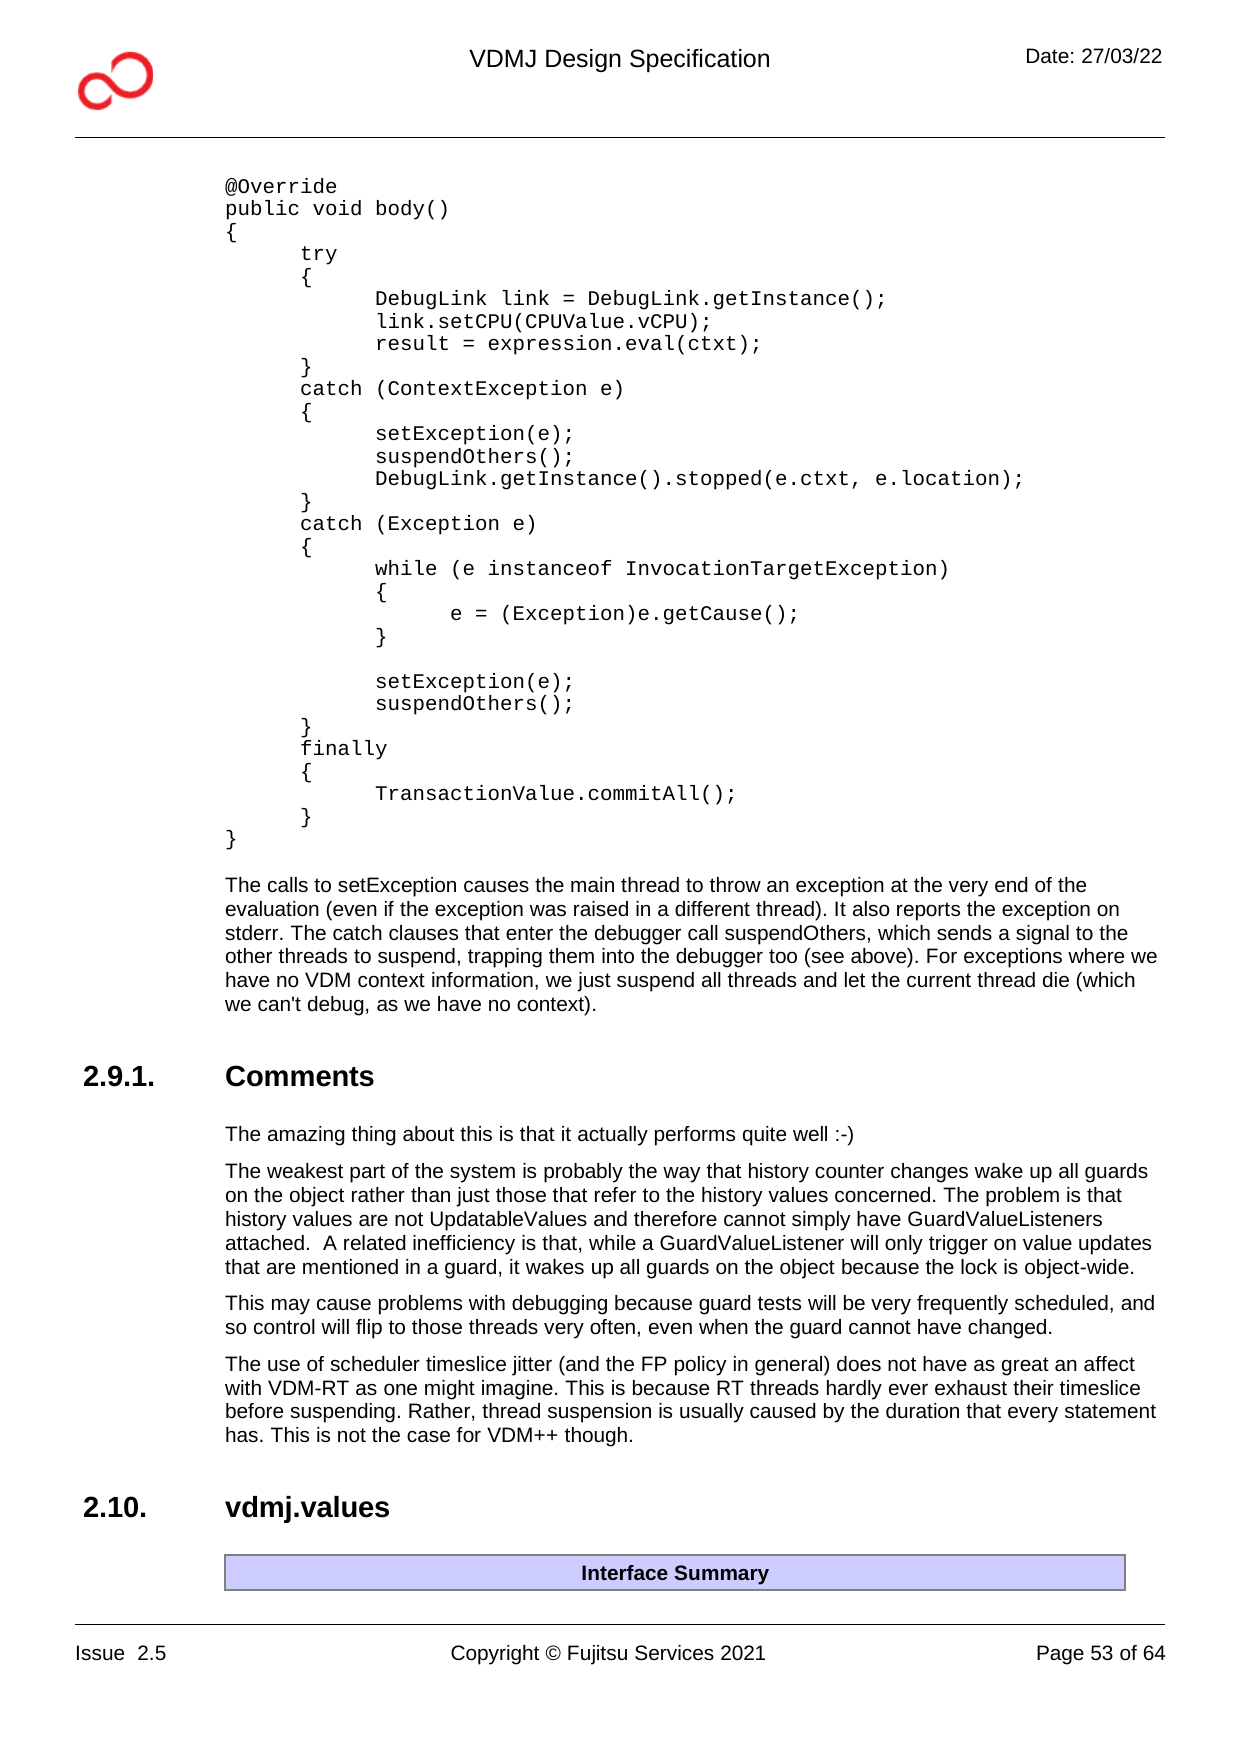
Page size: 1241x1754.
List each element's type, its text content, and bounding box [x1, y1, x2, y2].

text } [225, 490, 1165, 513]
text public void body() [225, 198, 1165, 220]
text } [225, 715, 1165, 738]
text This may cause problems with debugging because guard tests will be very frequently scheduled, and so control will flip to those threads very often, even when the guard cannot have changed. [225, 1291, 1165, 1339]
text } [225, 625, 1165, 648]
text { [225, 760, 1165, 783]
text } [225, 805, 1165, 828]
text DebugLink link = DebugLink.getInstance(); [225, 288, 1165, 310]
text { [225, 580, 1165, 603]
text e = (Exception)e.getCause(); [225, 603, 1165, 625]
text suspendOthers(); [225, 445, 1165, 468]
text The use of scheduler timeslice jitter (and the FP policy in general) does not have as great an affect with VDM-RT as one might imagine. This is because RT threads hardly ever exhaust their timeslice before suspending. Rather, thread suspension is usually caused by the duration that every statement has. This is not the case for VDM++ though. [225, 1352, 1165, 1448]
text finally [225, 738, 1165, 760]
text { [225, 400, 1165, 423]
text suspendOthers(); [225, 693, 1165, 715]
text setException(e); [225, 423, 1165, 445]
text } [225, 828, 1165, 850]
text setException(e); [225, 670, 1165, 693]
text The calls to setException causes the main thread to throw an exception at the very end of the evaluation (even if the exception was raised in a different thread). It also reports the exception on stderr. The catch clauses that enter the debugger call suspendOthers, which sends a signal to the other threads to suspend, trapping them into the debugger too (see above). For exceptions where we have no VDM context information, we just suspend all threads and let the current thread die (which we can't debug, as we have no context). [225, 873, 1165, 1017]
table_header Interface Summary [226, 1556, 1124, 1589]
text TransactionValue.commitAll(); [225, 783, 1165, 805]
text { [225, 265, 1165, 288]
text while (e instanceof InvocationTargetException) [225, 558, 1165, 580]
text { [225, 220, 1165, 243]
text catch (ContextException e) [225, 378, 1165, 400]
text link.setCPU(CPUValue.vCPU); [225, 310, 1165, 333]
text { [225, 535, 1165, 558]
text The amazing thing about this is that it actually performs quite well :-) [225, 1123, 1165, 1147]
subtitle vdmj.values [75, 1490, 1165, 1524]
text } [225, 355, 1165, 378]
text The weakest part of the system is probably the way that history counter changes wake up all guards on the object rather than just those that refer to the history values concerned. The problem is that history values are not UpdatableValues and therefore cannot simply have GuardValueListeners attached. A related inefficiency is that, while a GuardValueListener will only trigger on value updates that are mentioned in a guard, it wakes up all guards on the object because the lock is object-wide. [225, 1159, 1165, 1279]
subtitle Comments [75, 1059, 1165, 1093]
text result = expression.eval(ctxt); [225, 333, 1165, 355]
text DebugLink.getInstance().stopped(e.ctxt, e.location); [225, 468, 1165, 490]
text catch (Exception e) [225, 513, 1165, 535]
text @Override [225, 175, 1165, 198]
text try [225, 243, 1165, 265]
picture [78, 44, 153, 120]
